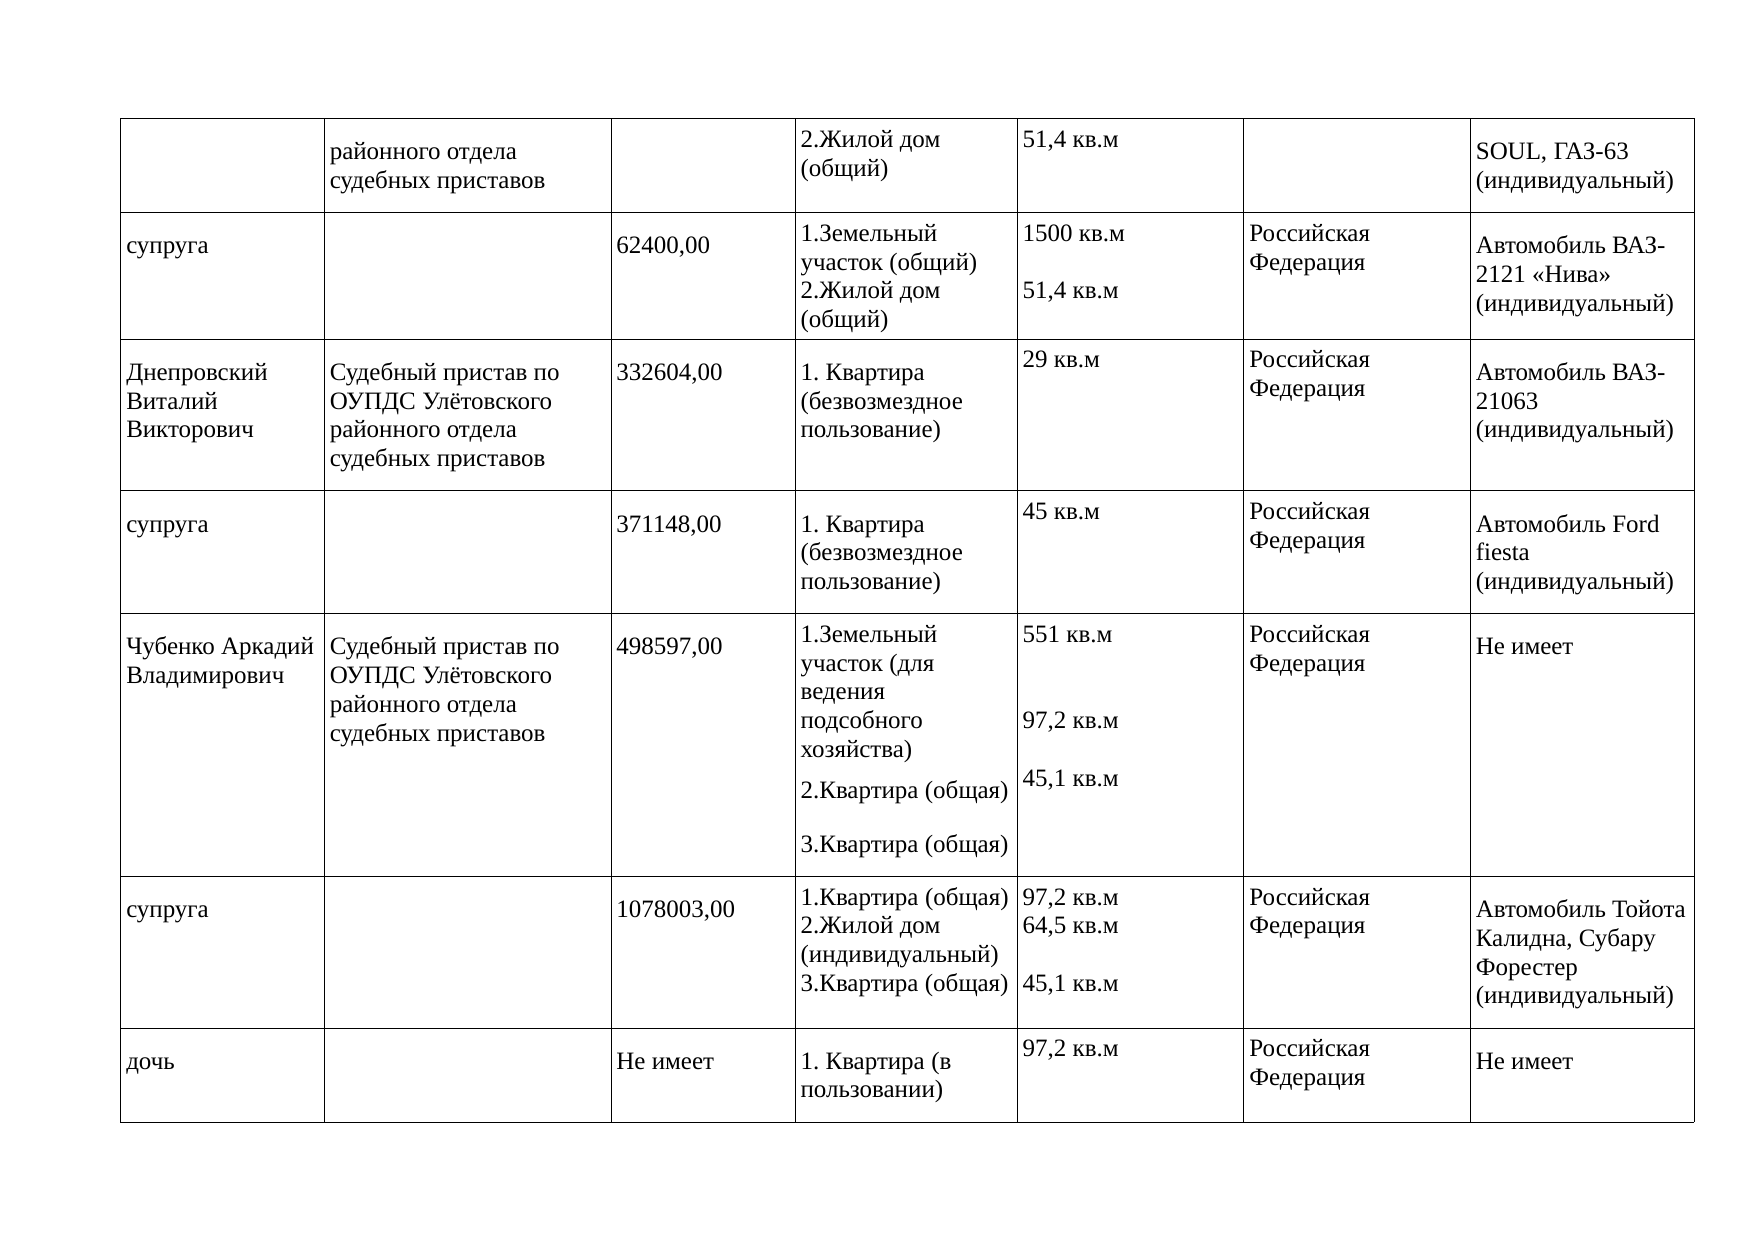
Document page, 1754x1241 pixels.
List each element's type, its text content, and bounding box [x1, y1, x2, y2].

table_cell 498597,00 [612, 614, 795, 876]
table_cell [325, 491, 611, 613]
table_cell Днепровский Виталий Викторович [121, 340, 324, 490]
table_cell Судебный пристав по ОУПДС Улётовского районного отдела судебных приставов [325, 340, 611, 490]
table_cell SOUL, ГАЗ-63 (индивидуальный) [1471, 119, 1694, 212]
table_cell Не имеет [612, 1029, 795, 1122]
table_cell Судебный пристав по ОУПДС Улётовского районного отдела судебных приставов [325, 614, 611, 876]
table_cell 1.Земельный участок (для ведения подсобного хозяйства) 2.Квартира (общая) 3.Квартира (общая) [796, 614, 1017, 876]
table_cell 97,2 кв.м 64,5 кв.м 45,1 кв.м [1018, 877, 1243, 1027]
table_cell Автомобиль ВАЗ-2121 «Нива» (индивидуальный) [1471, 213, 1694, 339]
table_cell 1. Квартира (в пользовании) [796, 1029, 1017, 1122]
table_cell районного отдела судебных приставов [325, 119, 611, 212]
table_cell супруга [121, 877, 324, 1027]
table_cell [325, 1029, 611, 1122]
table_cell 1. Квартира (безвозмездное пользование) [796, 491, 1017, 613]
table_cell 1. Квартира (безвозмездное пользование) [796, 340, 1017, 490]
table_cell 29 кв.м [1018, 340, 1243, 490]
table_cell [325, 213, 611, 339]
table_cell Российская Федерация [1244, 1029, 1470, 1122]
table_cell дочь [121, 1029, 324, 1122]
table_cell Российская Федерация [1244, 491, 1470, 613]
table_cell 1500 кв.м 51,4 кв.м [1018, 213, 1243, 339]
table_cell 1.Квартира (общая) 2.Жилой дом (индивидуальный) 3.Квартира (общая) [796, 877, 1017, 1027]
table_cell 371148,00 [612, 491, 795, 613]
table_cell [1244, 119, 1470, 212]
table_cell 62400,00 [612, 213, 795, 339]
table_cell [121, 119, 324, 212]
table_cell 332604,00 [612, 340, 795, 490]
table_cell 45 кв.м [1018, 491, 1243, 613]
table_cell Автомобиль ВАЗ-21063 (индивидуальный) [1471, 340, 1694, 490]
table_cell Автомобиль Ford fiesta (индивидуальный) [1471, 491, 1694, 613]
table_cell супруга [121, 491, 324, 613]
table_cell Российская Федерация [1244, 213, 1470, 339]
table_cell супруга [121, 213, 324, 339]
table_cell Автомобиль Тойота Калидна, Субару Форестер (индивидуальный) [1471, 877, 1694, 1027]
table_cell Российская Федерация [1244, 614, 1470, 876]
table_cell Чубенко Аркадий Владимирович [121, 614, 324, 876]
table_cell 551 кв.м 97,2 кв.м 45,1 кв.м [1018, 614, 1243, 876]
table_cell 97,2 кв.м [1018, 1029, 1243, 1122]
table_cell Не имеет [1471, 614, 1694, 876]
table_cell Не имеет [1471, 1029, 1694, 1122]
table_cell 1078003,00 [612, 877, 795, 1027]
table_cell [325, 877, 611, 1027]
table_cell 1.Земельный участок (общий) 2.Жилой дом (общий) [796, 213, 1017, 339]
table_cell 51,4 кв.м [1018, 119, 1243, 212]
table_cell Российская Федерация [1244, 340, 1470, 490]
table_cell 2.Жилой дом (общий) [796, 119, 1017, 212]
table_cell Российская Федерация [1244, 877, 1470, 1027]
table_cell [612, 119, 795, 212]
